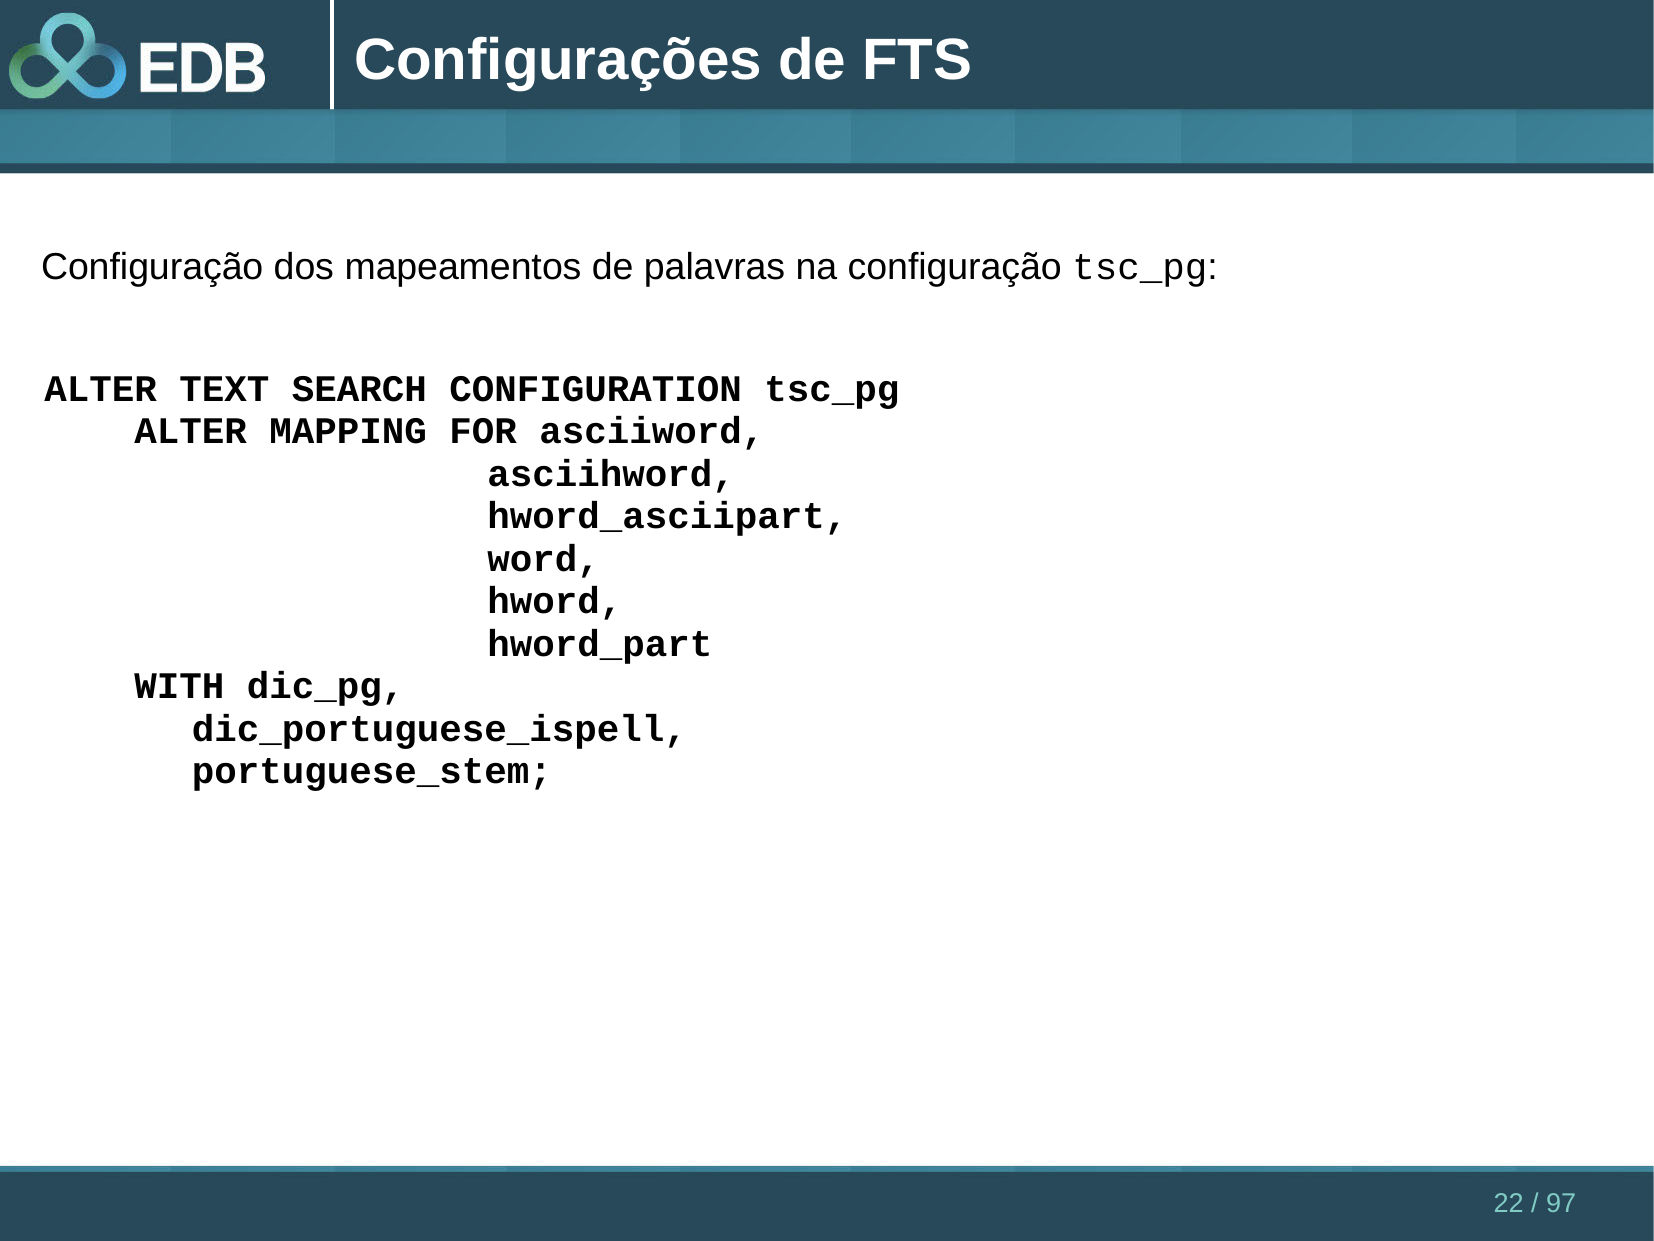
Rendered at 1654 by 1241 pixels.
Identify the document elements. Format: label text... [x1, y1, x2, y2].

title Configurações de FTS [354, 26, 1595, 92]
text_box ALTER TEXT SEARCH CONFIGURATION tsc_pg ALTER MAPPING FOR asciiword, asciihword, hword_asciipart, word, hword, hword_part WITH dic_pg, dic_portuguese_ispell, portuguese_stem; [29, 362, 945, 803]
picture [0, 0, 1654, 1241]
text_box Configuração dos mapeamentos de palavras na configuração tsc_pg: [26, 238, 1329, 299]
